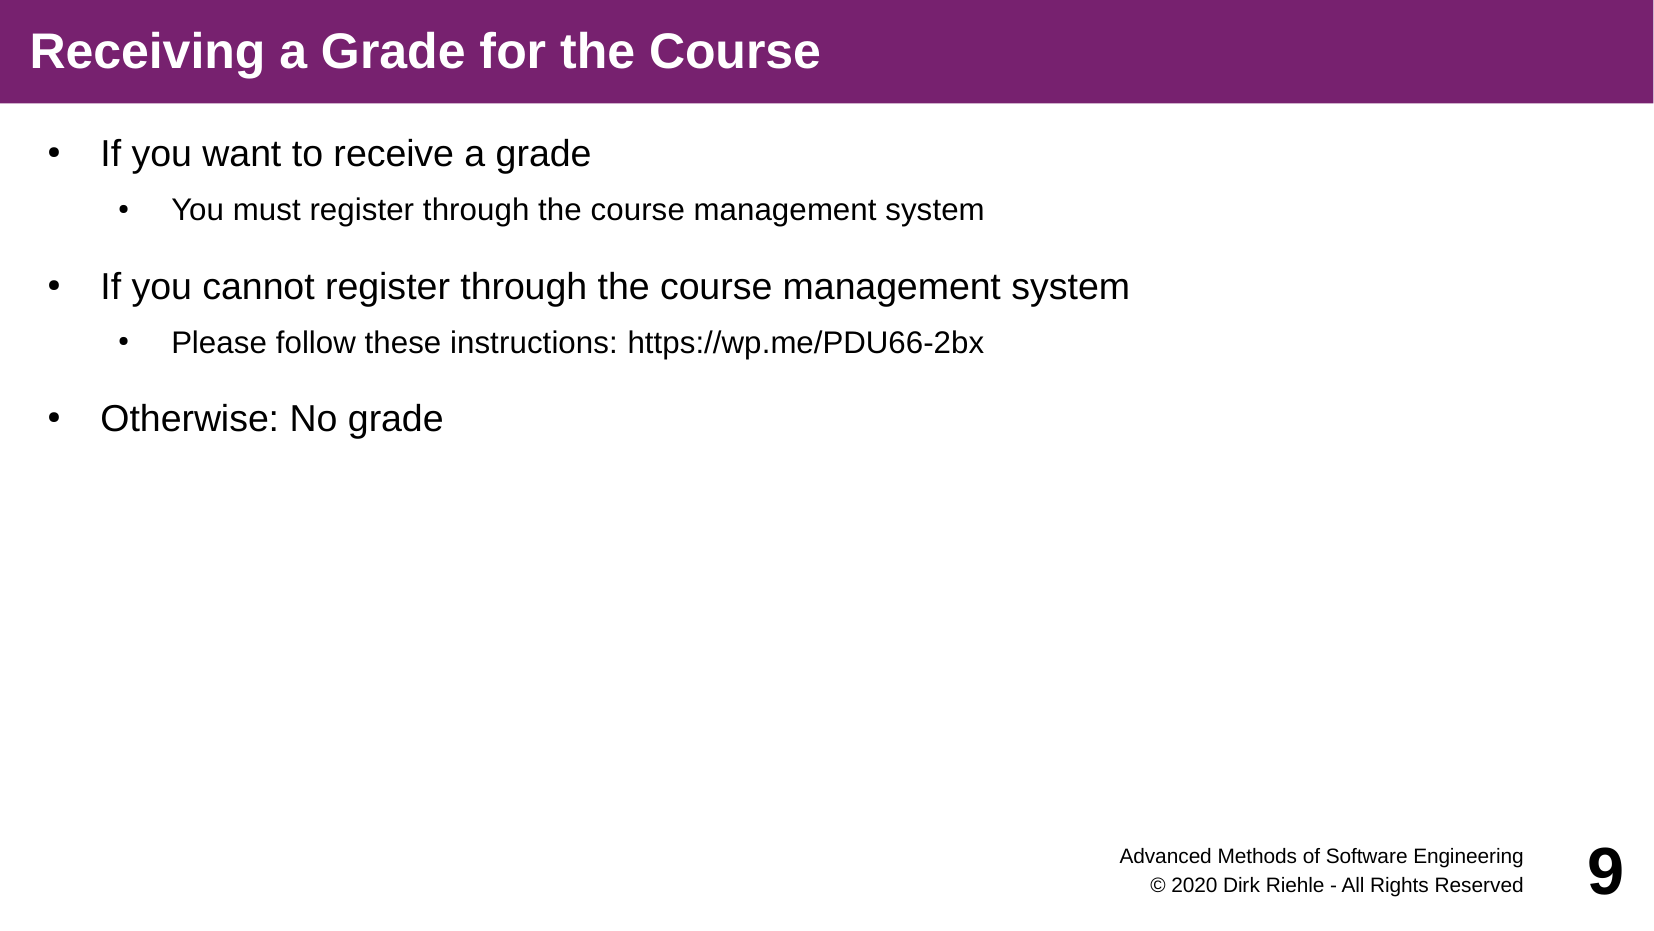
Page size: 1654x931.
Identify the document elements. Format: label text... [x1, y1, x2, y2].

title Receiving a Grade for the Course [0, 0, 1654, 104]
list If you want to receive a grade You must register through the course management system If you cannot register through the course management system Please follow these instructions: https://wp.me/PDU66-2bx Otherwise: No grade [29, 132, 1625, 813]
